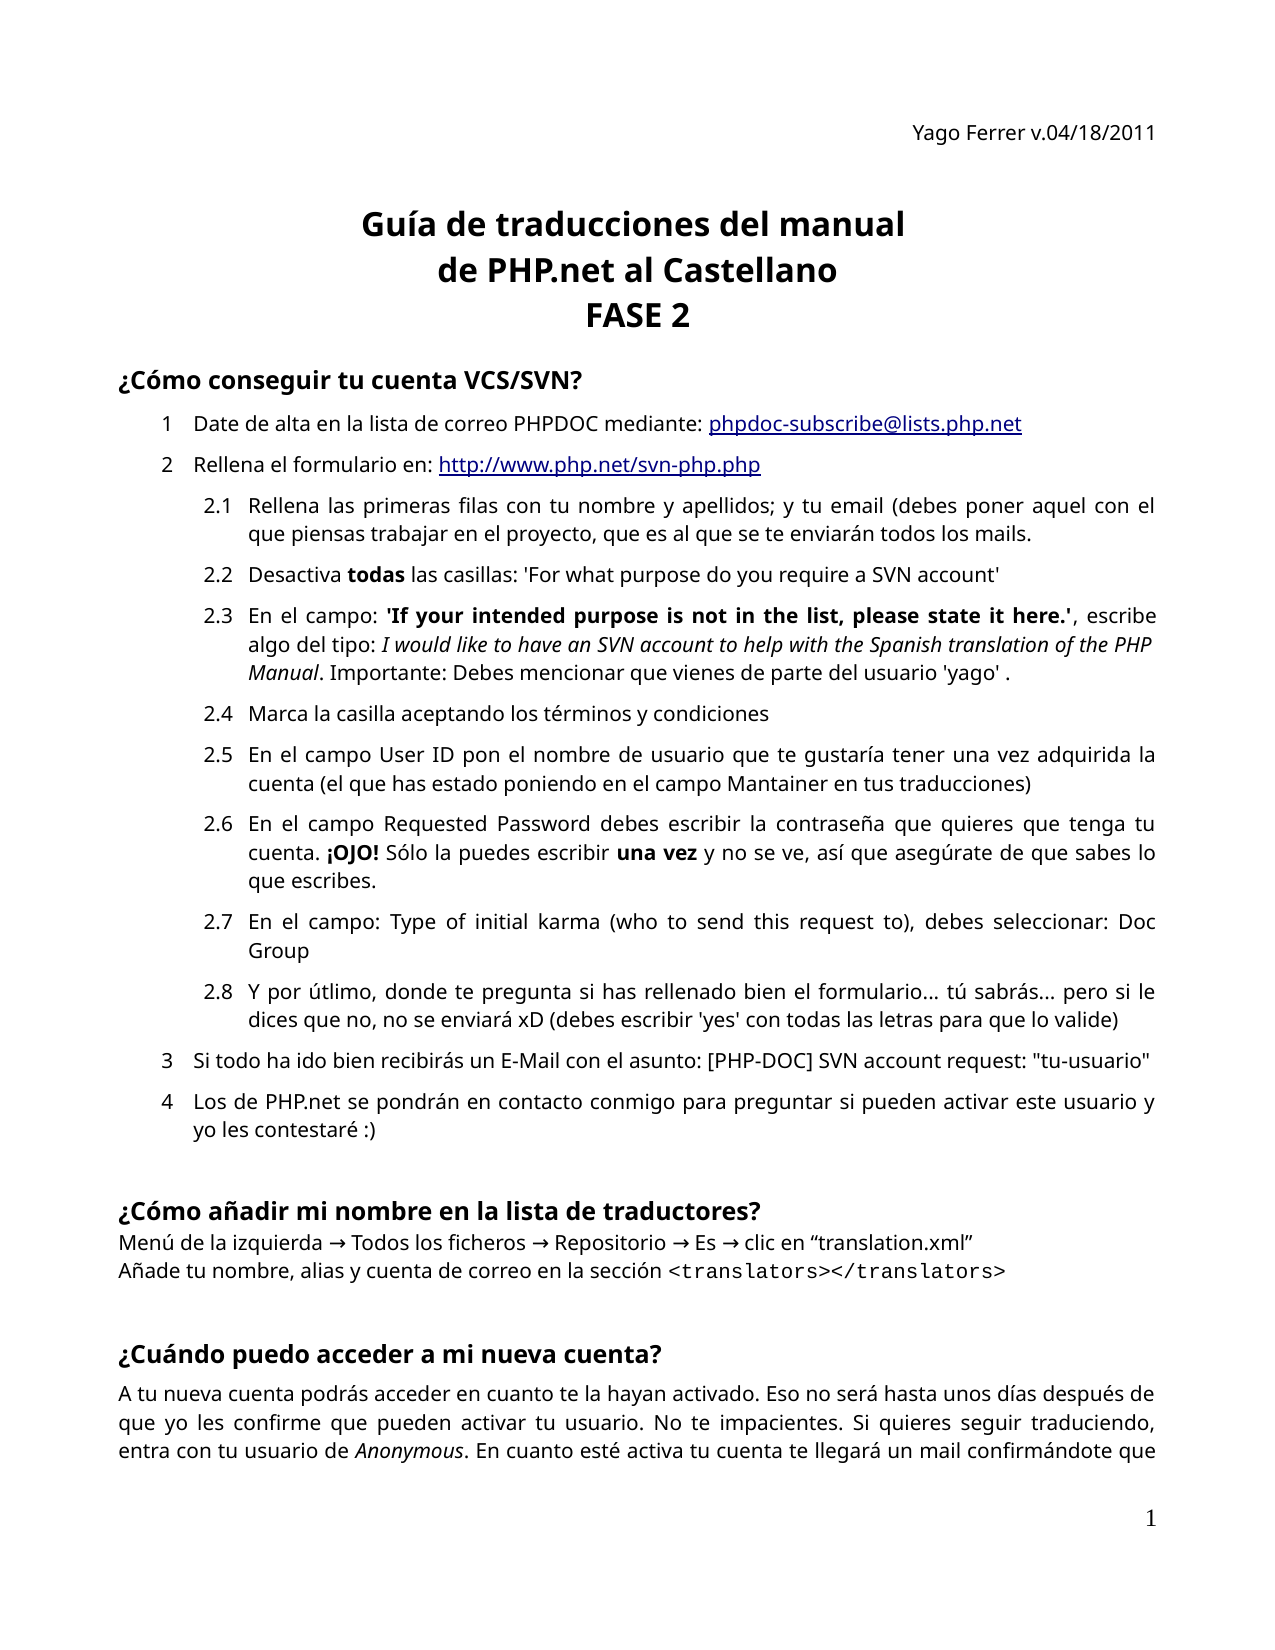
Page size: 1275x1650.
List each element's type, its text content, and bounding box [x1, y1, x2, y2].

text ¿Cuándo puedo acceder a mi nueva cuenta? [118, 1337, 1157, 1371]
list Si todo ha ido bien recibirás un E-Mail con el asunto: [PHP-DOC] SVN account request: "tu-usuario" [156, 1046, 1157, 1074]
list Rellena las primeras filas con tu nombre y apellidos; y tu email (debes poner aquel con el que piensas trabajar en el proyecto, que es al que se te enviarán todos los mails. [198, 491, 1157, 548]
list Desactiva todas las casillas: 'For what purpose do you require a SVN account' [198, 561, 1157, 589]
text A tu nueva cuenta podrás acceder en cuanto te la hayan activado. Eso no será hasta unos días después de que yo les confirme que pueden activar tu usuario. No te impacientes. Si quieres seguir traduciendo, entra con tu usuario de Anonymous. En cuanto esté activa tu cuenta te llegará un mail confirmándote que [118, 1379, 1157, 1465]
list Los de PHP.net se pondrán en contacto conmigo para preguntar si pueden activar este usuario y yo les contestaré :) [156, 1087, 1157, 1144]
text ¿Cómo añadir mi nombre en la lista de traductores? Menú de la izquierda → Todos los ficheros → Repositorio → Es → clic en “translation.xml” Añade tu nombre, alias y cuenta de correo en la sección <translators></translators> [118, 1194, 1157, 1285]
list Rellena el formulario en: http://www.php.net/svn-php.php [156, 450, 1157, 479]
list En el campo Requested Password debes escribir la contraseña que quieres que tenga tu cuenta. ¡OJO! Sólo la puedes escribir una vez y no se ve, así que asegúrate de que sabes lo que escribes. [198, 809, 1157, 895]
list Marca la casilla aceptando los términos y condiciones [198, 699, 1157, 728]
list Date de alta en la lista de correo PHPDOC mediante: phpdoc-subscribe@lists.php.net [156, 409, 1157, 438]
subtitle ¿Cómo conseguir tu cuenta VCS/SVN? [118, 363, 1157, 397]
list Y por útlimo, donde te pregunta si has rellenado bien el formulario... tú sabrás... pero si le dices que no, no se enviará xD (debes escribir 'yes' con todas las letras para que lo valide) [198, 977, 1157, 1034]
list En el campo User ID pon el nombre de usuario que te gustaría tener una vez adquirida la cuenta (el que has estado poniendo en el campo Mantainer en tus traducciones) [198, 740, 1157, 797]
list En el campo: Type of initial karma (who to send this request to), debes seleccionar: Doc Group [198, 907, 1157, 964]
subtitle Guía de traducciones del manual de PHP.net al Castellano FASE 2 [118, 201, 1157, 337]
list En el campo: 'If your intended purpose is not in the list, please state it here.', escribe algo del tipo: I would like to have an SVN account to help with the Spanish translation of the PHP Manual. Importante: Debes mencionar que vienes de parte del usuario 'yago' . [198, 601, 1157, 687]
